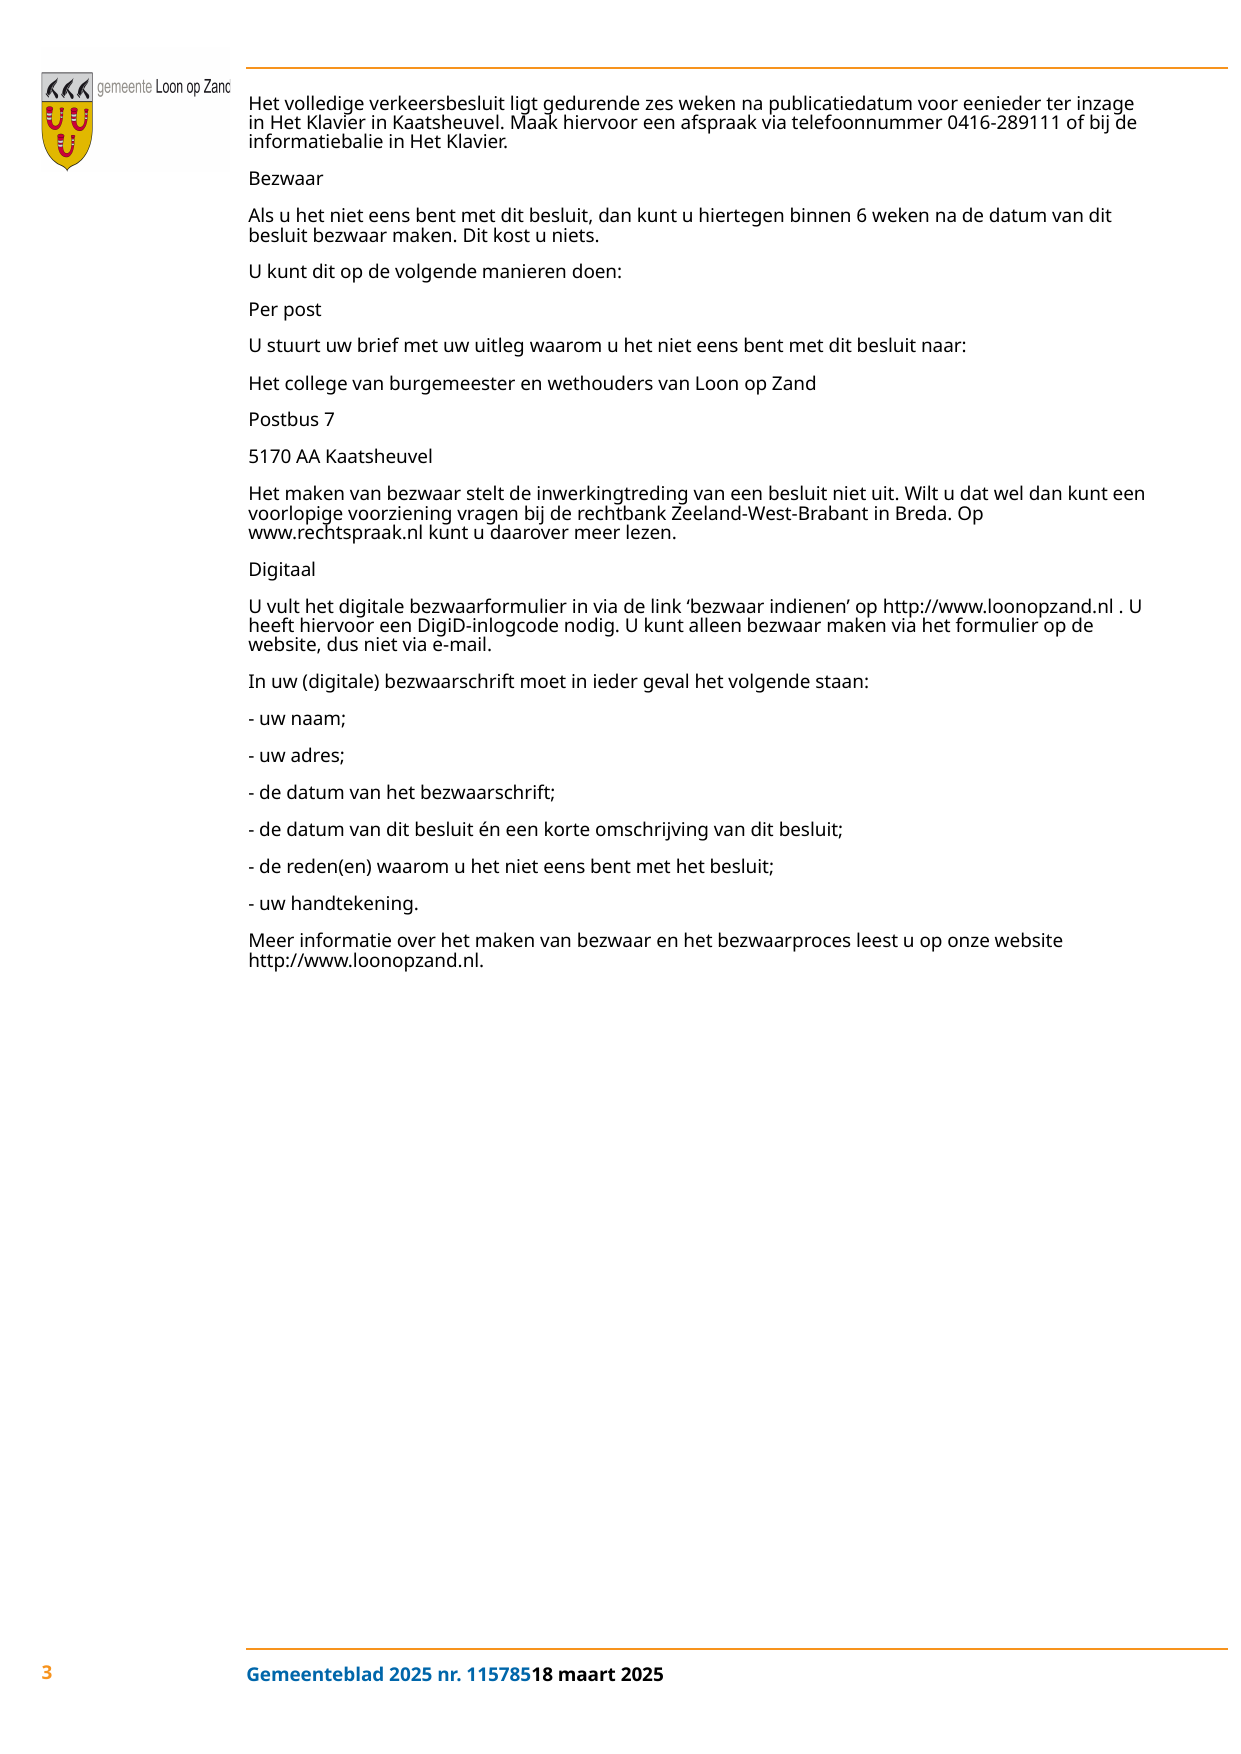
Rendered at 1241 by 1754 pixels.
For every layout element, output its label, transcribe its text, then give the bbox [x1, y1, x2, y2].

text Als u het niet eens bent met dit besluit, dan kunt u hiertegen binnen 6 weken na de datum van dit besluit bezwaar maken. Dit kost u niets. [248, 207, 1152, 246]
text Digitaal [248, 561, 1152, 580]
text Postbus 7 [248, 411, 1152, 431]
text Het college van burgemeester en wethouders van Loon op Zand [248, 374, 1152, 394]
text U kunt dit op de volgende manieren doen: [248, 263, 1152, 283]
text U stuurt uw brief met uw uitleg waarom u het niet eens bent met dit besluit naar: [248, 337, 1152, 357]
picture [41, 47, 231, 172]
text - de datum van het bezwaarschrift; [248, 784, 1152, 804]
text - uw naam; [248, 710, 1152, 730]
text U vult het digitale bezwaarformulier in via de link ‘bezwaar indienen’ op http://www.loonopzand.nl . U heeft hiervoor een DigiD-inlogcode nodig. U kunt alleen bezwaar maken via het formulier op de website, dus niet via e-mail. [248, 598, 1152, 656]
text Per post [248, 301, 1152, 320]
text - de datum van dit besluit én een korte omschrijving van dit besluit; [248, 821, 1152, 841]
text Het volledige verkeersbesluit ligt gedurende zes weken na publicatiedatum voor eenieder ter inzage in Het Klavier in Kaatsheuvel. Maak hiervoor een afspraak via telefoonnummer 0416-289111 of bij de informatiebalie in Het Klavier. [248, 95, 1152, 153]
text - de reden(en) waarom u het niet eens bent met het besluit; [248, 858, 1152, 878]
text 5170 AA Kaatsheuvel [248, 448, 1152, 468]
text Meer informatie over het maken van bezwaar en het bezwaarproces leest u op onze website http://www.loonopzand.nl. [248, 932, 1152, 971]
text In uw (digitale) bezwaarschrift moet in ieder geval het volgende staan: [248, 673, 1152, 693]
text Het maken van bezwaar stelt de inwerkingtreding van een besluit niet uit. Wilt u dat wel dan kunt een voorlopige voorziening vragen bij de rechtbank Zeeland-West-Brabant in Breda. Op www.rechtspraak.nl kunt u daarover meer lezen. [248, 485, 1152, 543]
text - uw handtekening. [248, 895, 1152, 914]
text Bezwaar [248, 170, 1152, 189]
text - uw adres; [248, 747, 1152, 767]
